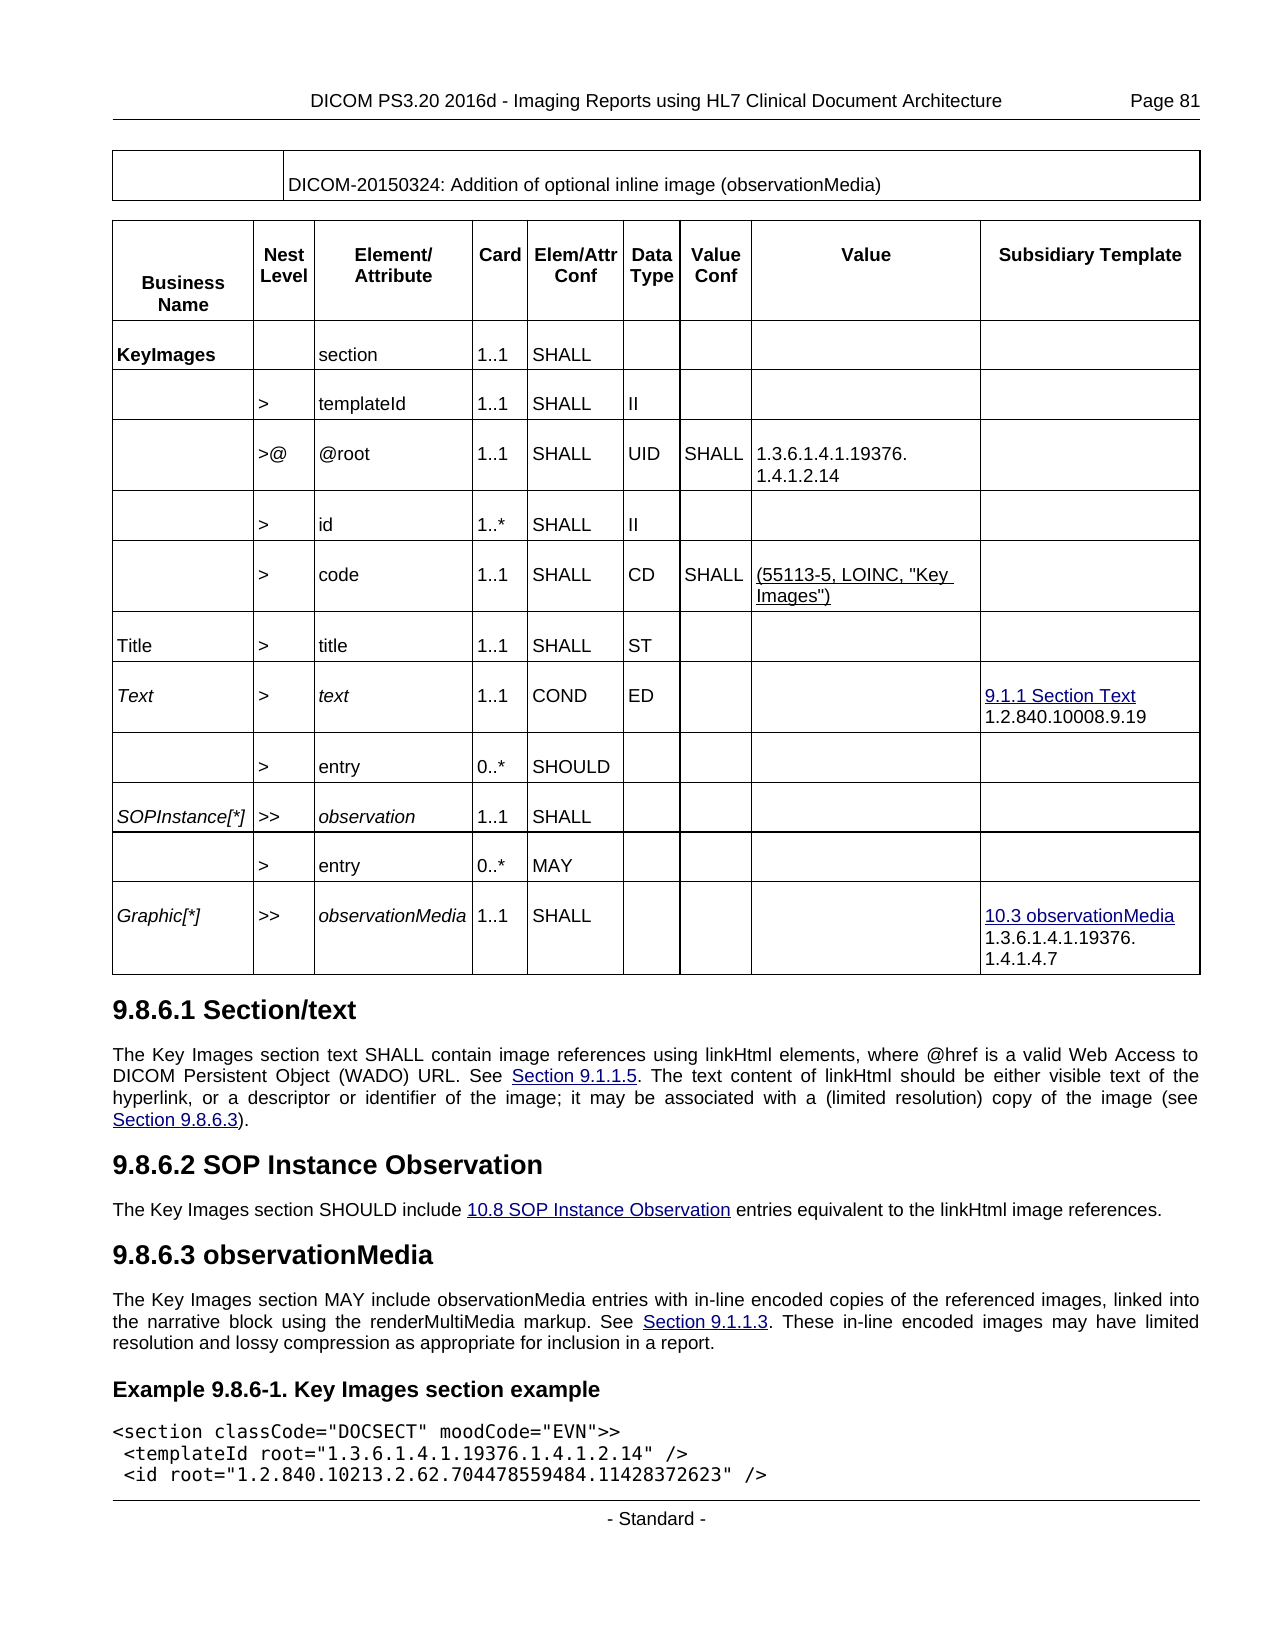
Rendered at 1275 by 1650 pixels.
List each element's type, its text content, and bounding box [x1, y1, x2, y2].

table_cell [254, 321, 314, 369]
table_cell [752, 370, 980, 419]
table_cell [113, 833, 253, 881]
table_cell [681, 783, 751, 831]
text The Key Images section text SHALL contain image references using linkHtml elements, where @href is a valid Web Access to DICOM Persistent Object (WADO) URL. See Section 9.1.1.5. The text content of linkHtml should be either visible text of the hyperlink, or a descriptor or identifier of the image; it may be associated with a (limited resolution) copy of the image (see Section 9.8.6.3). [112, 1044, 1200, 1130]
table_cell [752, 733, 980, 782]
table_header Element/​Attribute [315, 221, 472, 319]
table_cell [681, 662, 751, 732]
table_cell [681, 321, 751, 369]
table_cell [681, 612, 751, 661]
table_cell 1..1 [473, 612, 527, 661]
table_cell SHALL [528, 370, 623, 419]
table_cell 1..* [473, 491, 527, 540]
table_cell > [254, 491, 314, 540]
table_cell (55113-5, LOINC, "Key Images") [752, 541, 980, 611]
table_cell [981, 420, 1199, 490]
table_cell [752, 783, 980, 831]
table_header Nest Level [254, 221, 314, 319]
table_cell [624, 783, 679, 831]
table_cell >@ [254, 420, 314, 490]
table_cell text [315, 662, 472, 732]
table_header Value [752, 221, 980, 319]
table_cell SHALL [528, 420, 623, 490]
table_cell [681, 882, 751, 974]
table_cell SHALL [528, 783, 623, 831]
table_cell [752, 491, 980, 540]
table_cell [113, 541, 253, 611]
table_cell [681, 370, 751, 419]
table_cell [681, 833, 751, 881]
table_cell [624, 833, 679, 881]
table_cell 1..1 [473, 882, 527, 974]
table_cell [752, 321, 980, 369]
table_cell SHOULD [528, 733, 623, 782]
table_cell > [254, 612, 314, 661]
text 9.8.6.3 observationMedia [112, 1239, 1200, 1270]
text 9.8.6.1 Section/text [112, 994, 1200, 1025]
table_cell SHALL [528, 541, 623, 611]
table_cell title [315, 612, 472, 661]
table_header Value Conf [681, 221, 751, 319]
table_cell [981, 370, 1199, 419]
table_cell UID [624, 420, 679, 490]
table_header Data Type [624, 221, 679, 319]
table_cell [981, 491, 1199, 540]
text <section classCode="DOCSECT" moodCode="EVN">> <templateId root="1.3.6.1.4.1.19376.1.4.1.2.14" /> <id root="1.2.840.10213.2.62.704478559484.11428372623" /> [112, 1421, 1200, 1486]
table_cell [681, 733, 751, 782]
table_cell entry [315, 733, 472, 782]
table_header Elem/Attr Conf [528, 221, 623, 319]
table_cell [681, 491, 751, 540]
table_cell [981, 833, 1199, 881]
table_cell 0..* [473, 833, 527, 881]
table_cell 1..1 [473, 662, 527, 732]
table_cell >> [254, 783, 314, 831]
table_cell 1.3.6.1.4.1.19376.​1.4.1.2.14 [752, 420, 980, 490]
table_cell > [254, 662, 314, 732]
table_cell Key​Images [113, 321, 253, 369]
table_cell [981, 541, 1199, 611]
table_cell ST [624, 612, 679, 661]
table_cell II [624, 491, 679, 540]
table_cell [752, 833, 980, 881]
table_cell 9.1.1 Section Text 1.2.840.10008.9.19 [981, 662, 1199, 732]
table_cell > [254, 541, 314, 611]
table_header Business Name [113, 221, 253, 319]
table_cell 1..1 [473, 370, 527, 419]
table_cell [981, 733, 1199, 782]
table_cell CD [624, 541, 679, 611]
table_cell SHALL [528, 612, 623, 661]
table_cell [752, 882, 980, 974]
table_cell >> [254, 882, 314, 974]
table_cell 1..1 [473, 783, 527, 831]
table_cell > [254, 833, 314, 881]
table_cell [981, 321, 1199, 369]
text Example 9.8.6-1. Key Images section example [112, 1376, 1200, 1402]
table_cell code [315, 541, 472, 611]
table_cell II [624, 370, 679, 419]
table_cell SHALL [681, 420, 751, 490]
table_cell [113, 491, 253, 540]
table_cell entry [315, 833, 472, 881]
table_cell > [254, 733, 314, 782]
table_cell SOPInstance[*] [113, 783, 253, 831]
table_cell [981, 612, 1199, 661]
table_cell observation​Media [315, 882, 472, 974]
table_cell SHALL [681, 541, 751, 611]
table_cell [113, 151, 283, 200]
table_cell Graphic[*] [113, 882, 253, 974]
table_header Subsidiary Template [981, 221, 1199, 319]
table_cell [113, 420, 253, 490]
table_cell [113, 370, 253, 419]
text The Key Images section MAY include observationMedia entries with in-line encoded copies of the referenced images, linked into the narrative block using the renderMultiMedia markup. See Section 9.1.1.3. These in-line encoded images may have limited resolution and lossy compression as appropriate for inclusion in a report. [112, 1289, 1200, 1354]
table_cell template​Id [315, 370, 472, 419]
table_cell [752, 662, 980, 732]
text 9.8.6.2 SOP Instance Observation [112, 1149, 1200, 1180]
table_cell section [315, 321, 472, 369]
table_cell 1..1 [473, 420, 527, 490]
table_cell [981, 783, 1199, 831]
table_cell Title [113, 612, 253, 661]
table_cell [624, 733, 679, 782]
table_cell SHALL [528, 882, 623, 974]
table_cell observation [315, 783, 472, 831]
table_cell > [254, 370, 314, 419]
table_header Card [473, 221, 527, 319]
table_cell 1..1 [473, 541, 527, 611]
table_cell MAY [528, 833, 623, 881]
table_cell @root [315, 420, 472, 490]
text The Key Images section SHOULD include 10.8 SOP Instance Observation entries equivalent to the linkHtml image references. [112, 1199, 1200, 1220]
table_cell Text [113, 662, 253, 732]
table_cell 0..* [473, 733, 527, 782]
table_cell 1..1 [473, 321, 527, 369]
table_cell SHALL [528, 491, 623, 540]
table_cell [624, 321, 679, 369]
table_cell SHALL [528, 321, 623, 369]
table_cell COND [528, 662, 623, 732]
table_cell [752, 612, 980, 661]
table_cell id [315, 491, 472, 540]
table_cell [113, 733, 253, 782]
table_cell [624, 882, 679, 974]
table_cell ED [624, 662, 679, 732]
table_cell DICOM-20150324: Addition of optional inline image (observationMedia) [284, 151, 1199, 200]
table_cell 10.3 observationMedia 1.3.6.1.4.1.19376.​1.4.1.4.7 [981, 882, 1199, 974]
